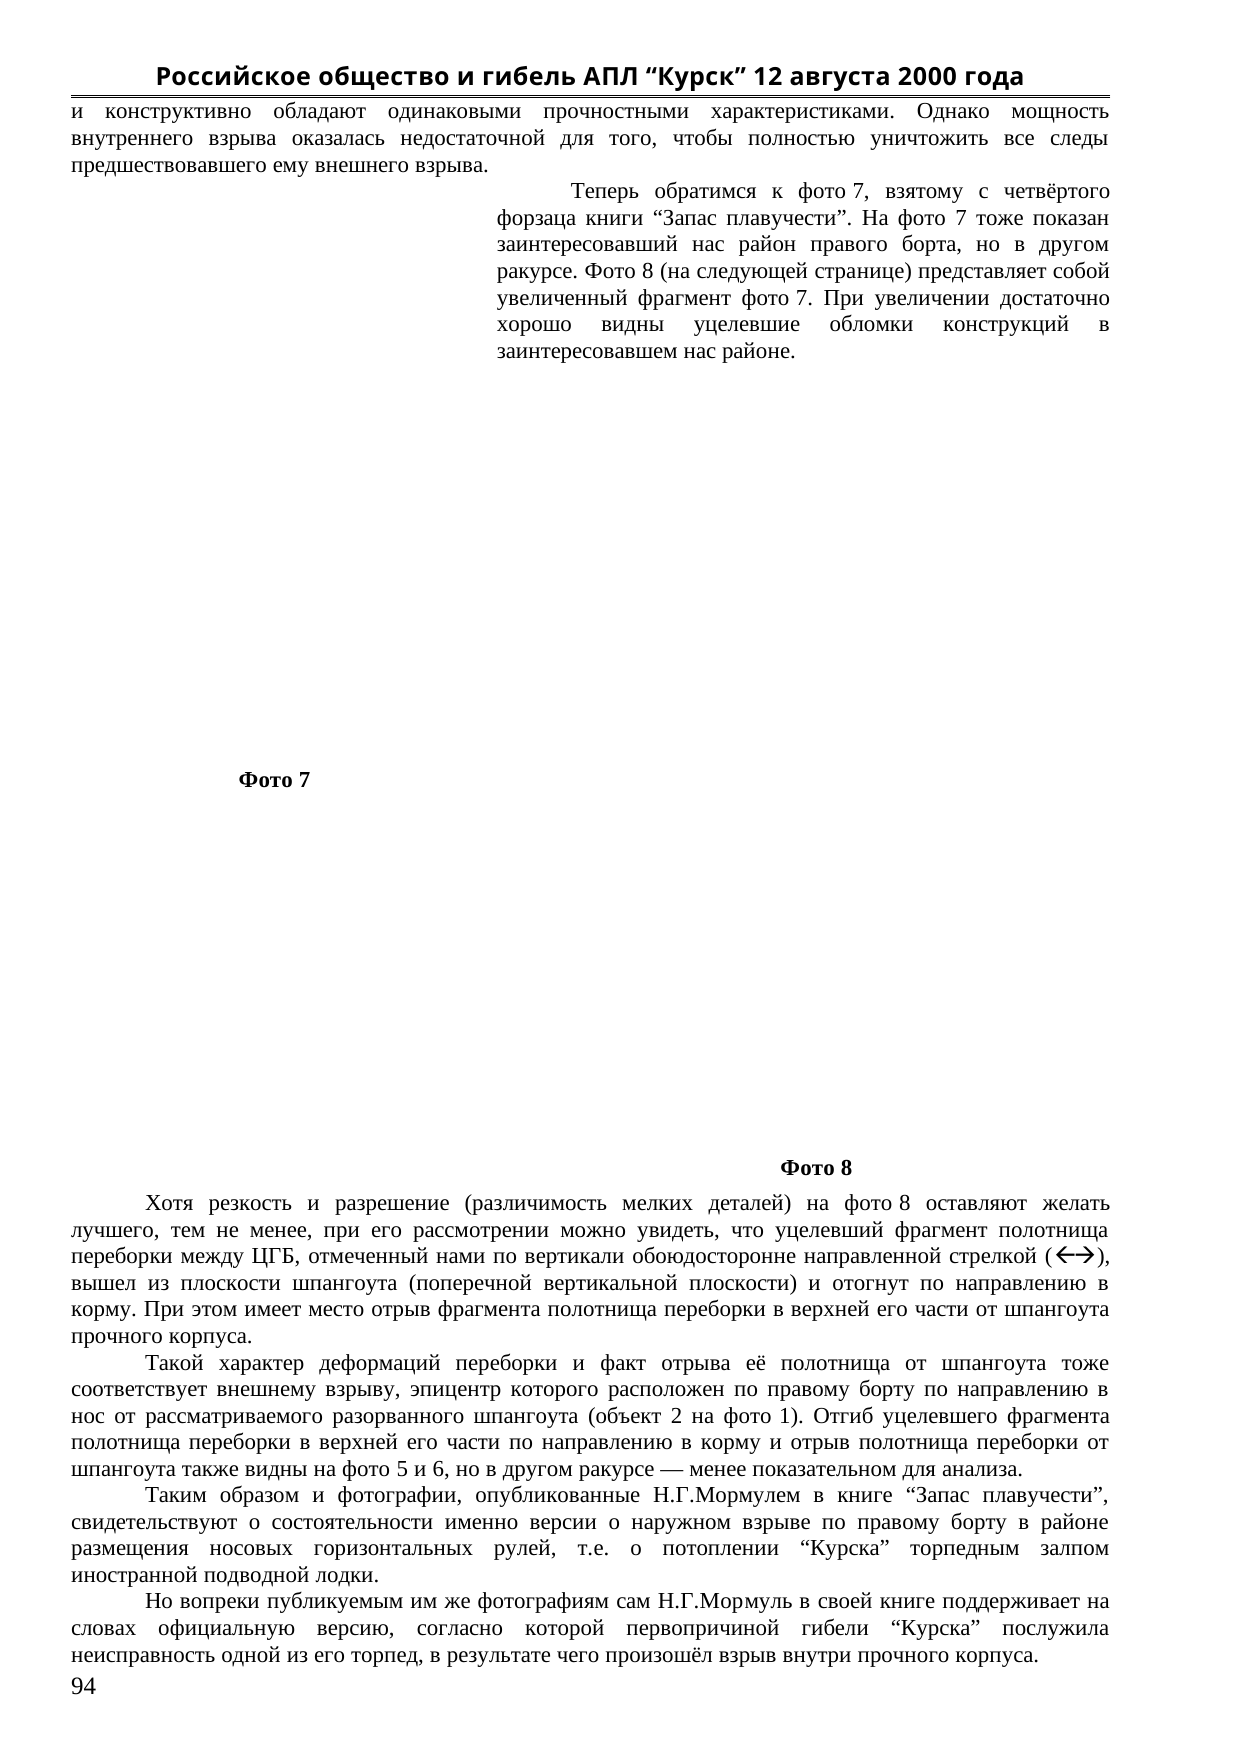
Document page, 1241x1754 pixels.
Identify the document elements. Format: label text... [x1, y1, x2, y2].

text Таким образом и фотографии, опубликованные Н.Г.Мормулем в книге “Запас плавучести”, свидетельствуют о состоятельности именно версии о наружном взрыве по правому борту в районе размещения носовых горизонтальных рулей, т.е. о потоплении “Курска” торпедным залпом иностранной подводной лодки. [71, 1481, 1110, 1587]
text Но вопреки публикуемым им же фотографиям сам Н.Г.Мор­муль в своей книге поддерживает на словах официальную версию, согласно которой первопричиной гибели “Курска” послужила неисправность одной из его торпед, в результате чего произошёл взрыв внутри прочного корпуса. [71, 1587, 1110, 1667]
text Фото 7 [117, 766, 432, 792]
text Теперь обратимся к фото 7, взятому с четвёртого форзаца книги “Запас плавучести”. На фото 7 тоже показан заинтересовавший нас район правого борта, но в другом ракурсе. Фото 8 (на следующей стра­нице) представляет собой уве­личенный фра­гмент фото 7. При увеличении достаточно хорошо видны уцелевшие обломки конструкций в заинтересовавшем нас районе. [71, 177, 1110, 363]
text Такой характер деформаций переборки и факт отрыва её полотнища от шпангоута тоже соответствует внешнему взрыву, эпицентр которого расположен по правому борту по направлению в нос от рассматриваемого разорванного шпангоута (объект 2 на фото 1). Отгиб уцелевшего фрагмента полотнища переборки в верхней его части по направлению в корму и отрыв полотнища переборки от шпангоута также видны на фото 5 и 6, но в другом ракурсе — менее показательном для анализа. [71, 1348, 1110, 1481]
text Хотя резкость и разрешение (различимость мелких деталей) на фото 8 оставляют желать лучшего, тем не менее, при его рассмотрении можно увидеть, что уцелевший фрагмент полотнища переборки между ЦГБ, отмеченный нами по вертикали обоюдосторонне направленной стрелкой (), вышел из плоскости шпангоута (поперечной вертикальной плоскости) и отогнут по направлению в корму. При этом имеет место отрыв фрагмента полотнища переборки в верхней его части от шпангоута прочного корпуса. [71, 388, 1110, 1348]
text Фото 8 [573, 1153, 1059, 1180]
text и конструктивно обладают одинаковыми прочностными характеристиками. Однако мощность внутреннего взрыва оказалась недостаточной для того, чтобы полностью уничтожить все следы предшествовавшего ему внешнего взрыва. [71, 98, 1110, 177]
